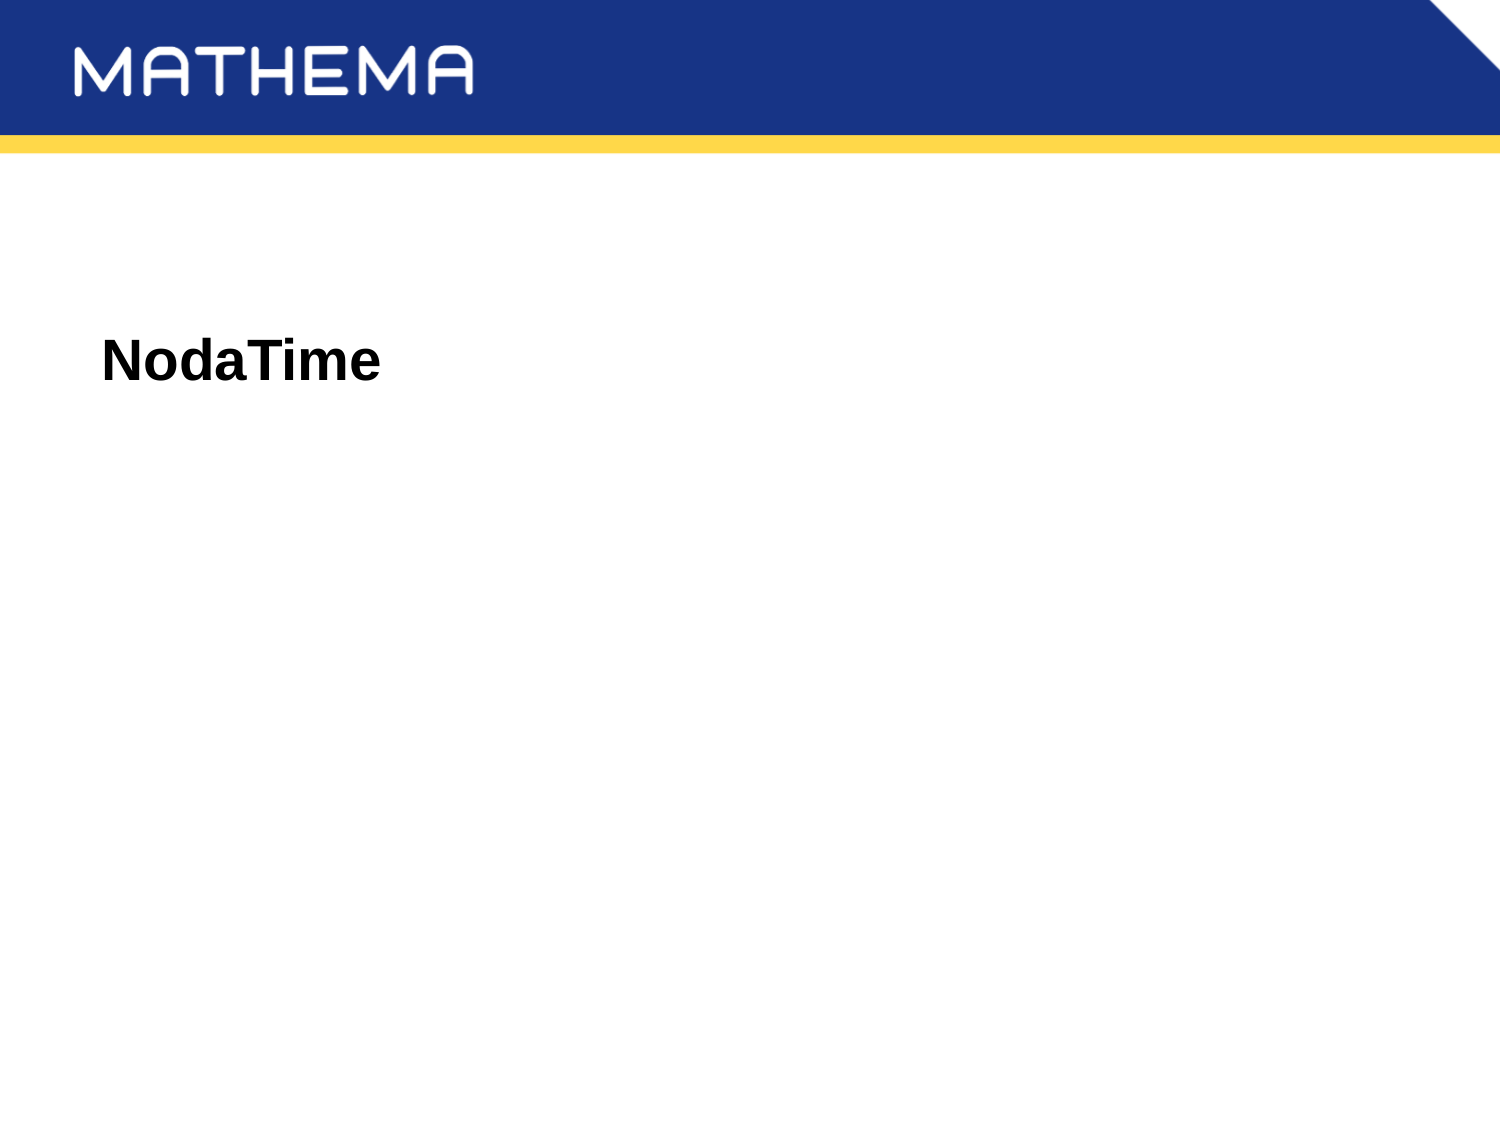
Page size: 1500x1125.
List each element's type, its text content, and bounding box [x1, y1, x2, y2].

subtitle NodaTime [101, 328, 1388, 999]
picture [0, 0, 1500, 1125]
